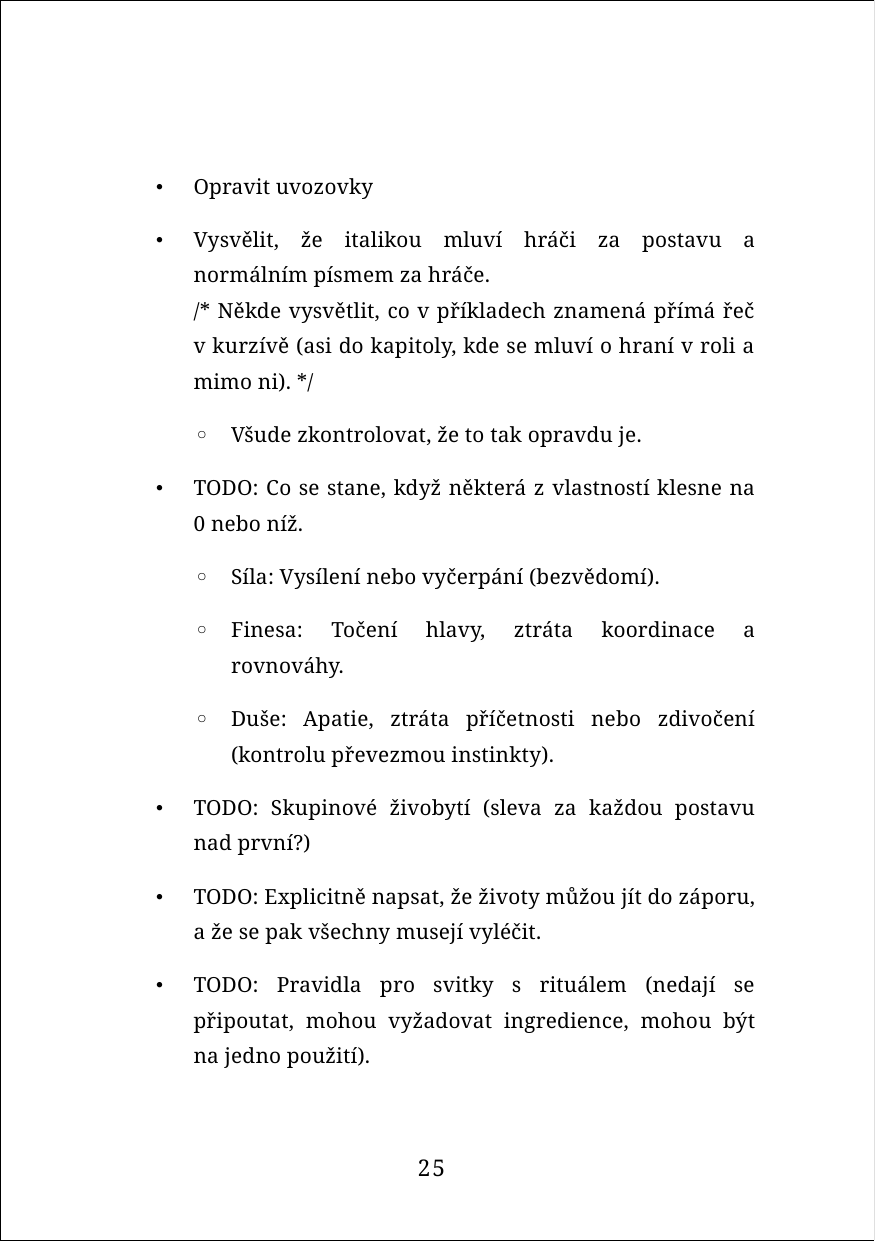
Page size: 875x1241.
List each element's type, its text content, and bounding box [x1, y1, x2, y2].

list Finesa: Točení hlavy, ztráta koordinace a rovnováhy. [193, 616, 756, 679]
list Duše: Apatie, ztráta příčetnosti nebo zdivočení (kontrolu převezmou instinkty). [193, 704, 756, 768]
list TODO: Skupinové živobytí (sleva za každou postavu nad první?) [156, 793, 756, 857]
list TODO: Co se stane, když některá z vlastností klesne na 0 nebo níž. [156, 473, 756, 537]
list Síla: Vysílení nebo vyčerpání (bezvědomí). [193, 562, 756, 591]
list Vysvělit, že italikou mluví hráči za postavu a normálním písmem za hráče. /* Někde vysvětlit, co v příkladech znamená přímá řeč v kurzívě (asi do kapitoly, kde se mluví o hraní v roli a mimo ni). */ [156, 225, 756, 396]
list Všude zkontrolovat, že to tak opravdu je. [193, 420, 756, 449]
list TODO: Pravidla pro svitky s rituálem (nedají se připoutat, mohou vyžadovat ingredience, mohou být na jedno použití). [156, 971, 756, 1070]
list TODO: Explicitně napsat, že životy můžou jít do záporu, a že se pak všechny musejí vyléčit. [156, 882, 756, 946]
list Opravit uvozovky [156, 172, 756, 200]
